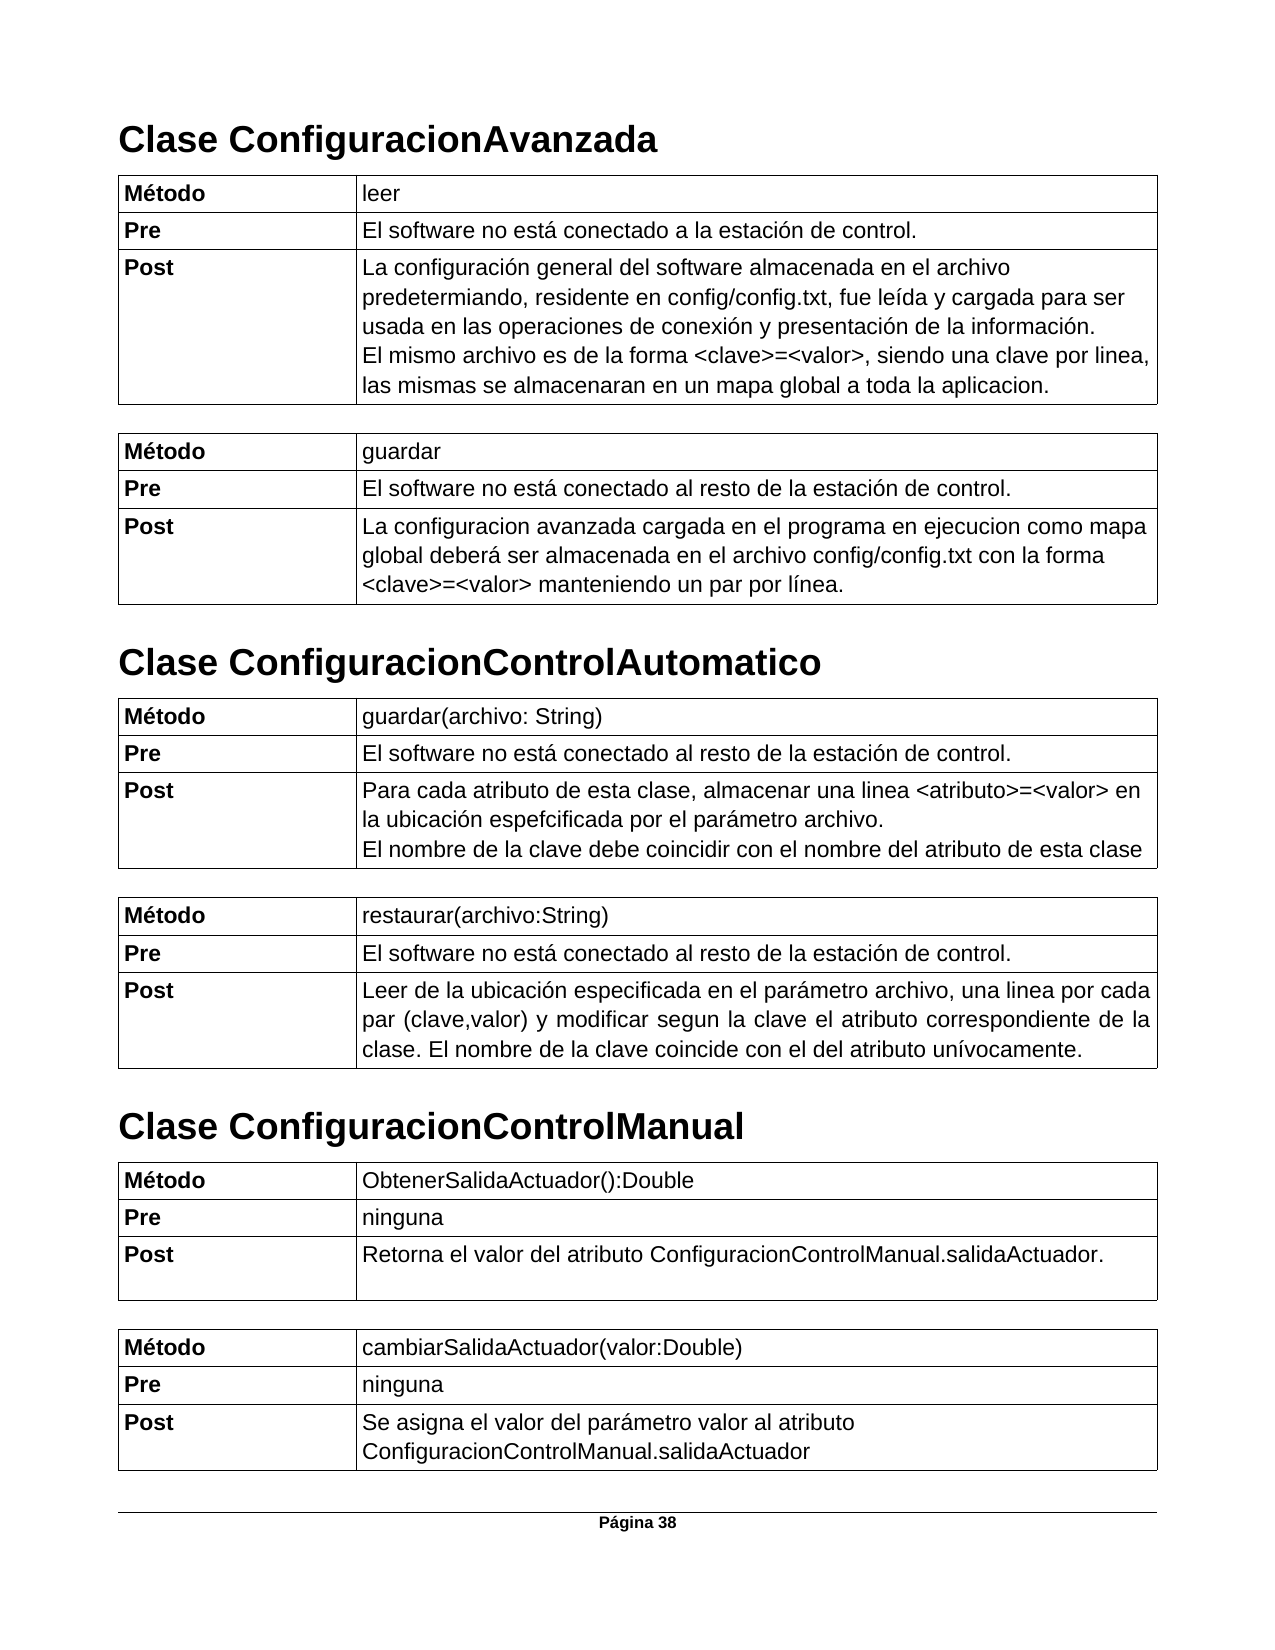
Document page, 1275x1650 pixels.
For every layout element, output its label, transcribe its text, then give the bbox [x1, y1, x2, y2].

table_cell Para cada atributo de esta clase, almacenar una linea <atributo>=<valor> en la ubicación espefcificada por el parámetro archivo. El nombre de la clave debe coincidir con el nombre del atributo de esta clase [357, 773, 1157, 868]
table_cell Post [119, 1237, 356, 1300]
table_cell Post [119, 250, 356, 404]
table_cell Pre [119, 1367, 356, 1403]
table_header cambiarSalidaActuador(valor:Double) [357, 1330, 1157, 1366]
table_cell Post [119, 509, 356, 603]
table_header ObtenerSalidaActuador():Double [357, 1163, 1157, 1199]
table_cell El software no está conectado al resto de la estación de control. [357, 736, 1157, 772]
subtitle Clase ConfiguracionControlManual [118, 1105, 1157, 1147]
table_cell Retorna el valor del atributo ConfiguracionControlManual.salidaActuador. [357, 1237, 1157, 1300]
table_cell Pre [119, 736, 356, 772]
table_header Método [119, 898, 356, 934]
table_header Método [119, 1163, 356, 1199]
table_cell Pre [119, 213, 356, 249]
table_cell Pre [119, 471, 356, 507]
table_header restaurar(archivo:String) [357, 898, 1157, 934]
table_cell ninguna [357, 1200, 1157, 1236]
table_header Método [119, 176, 356, 212]
table_cell El software no está conectado a la estación de control. [357, 213, 1157, 249]
table_cell Post [119, 973, 356, 1068]
table_header leer [357, 176, 1157, 212]
table_header guardar(archivo: String) [357, 699, 1157, 735]
table_cell El software no está conectado al resto de la estación de control. [357, 471, 1157, 507]
subtitle Clase ConfiguracionAvanzada [118, 118, 1157, 160]
table_cell La configuracion avanzada cargada en el programa en ejecucion como mapa global deberá ser almacenada en el archivo config/config.txt con la forma <clave>=<valor> manteniendo un par por línea. [357, 509, 1157, 603]
table_cell Leer de la ubicación especificada en el parámetro archivo, una linea por cada par (clave,valor) y modificar segun la clave el atributo correspondiente de la clase. El nombre de la clave coincide con el del atributo unívocamente. [357, 973, 1157, 1068]
table_header Método [119, 1330, 356, 1366]
table_cell Post [119, 1405, 356, 1470]
table_cell Post [119, 773, 356, 868]
table_cell La configuración general del software almacenada en el archivo predetermiando, residente en config/config.txt, fue leída y cargada para ser usada en las operaciones de conexión y presentación de la información. El mismo archivo es de la forma <clave>=<valor>, siendo una clave por linea, las mismas se almacenaran en un mapa global a toda la aplicacion. [357, 250, 1157, 404]
table_header Método [119, 699, 356, 735]
table_cell ninguna [357, 1367, 1157, 1403]
table_cell Pre [119, 1200, 356, 1236]
table_cell Se asigna el valor del parámetro valor al atributo ConfiguracionControlManual.salidaActuador [357, 1405, 1157, 1470]
table_cell Pre [119, 936, 356, 972]
table_header Método [119, 434, 356, 470]
table_header guardar [357, 434, 1157, 470]
table_cell El software no está conectado al resto de la estación de control. [357, 936, 1157, 972]
subtitle Clase ConfiguracionControlAutomatico [118, 641, 1157, 683]
